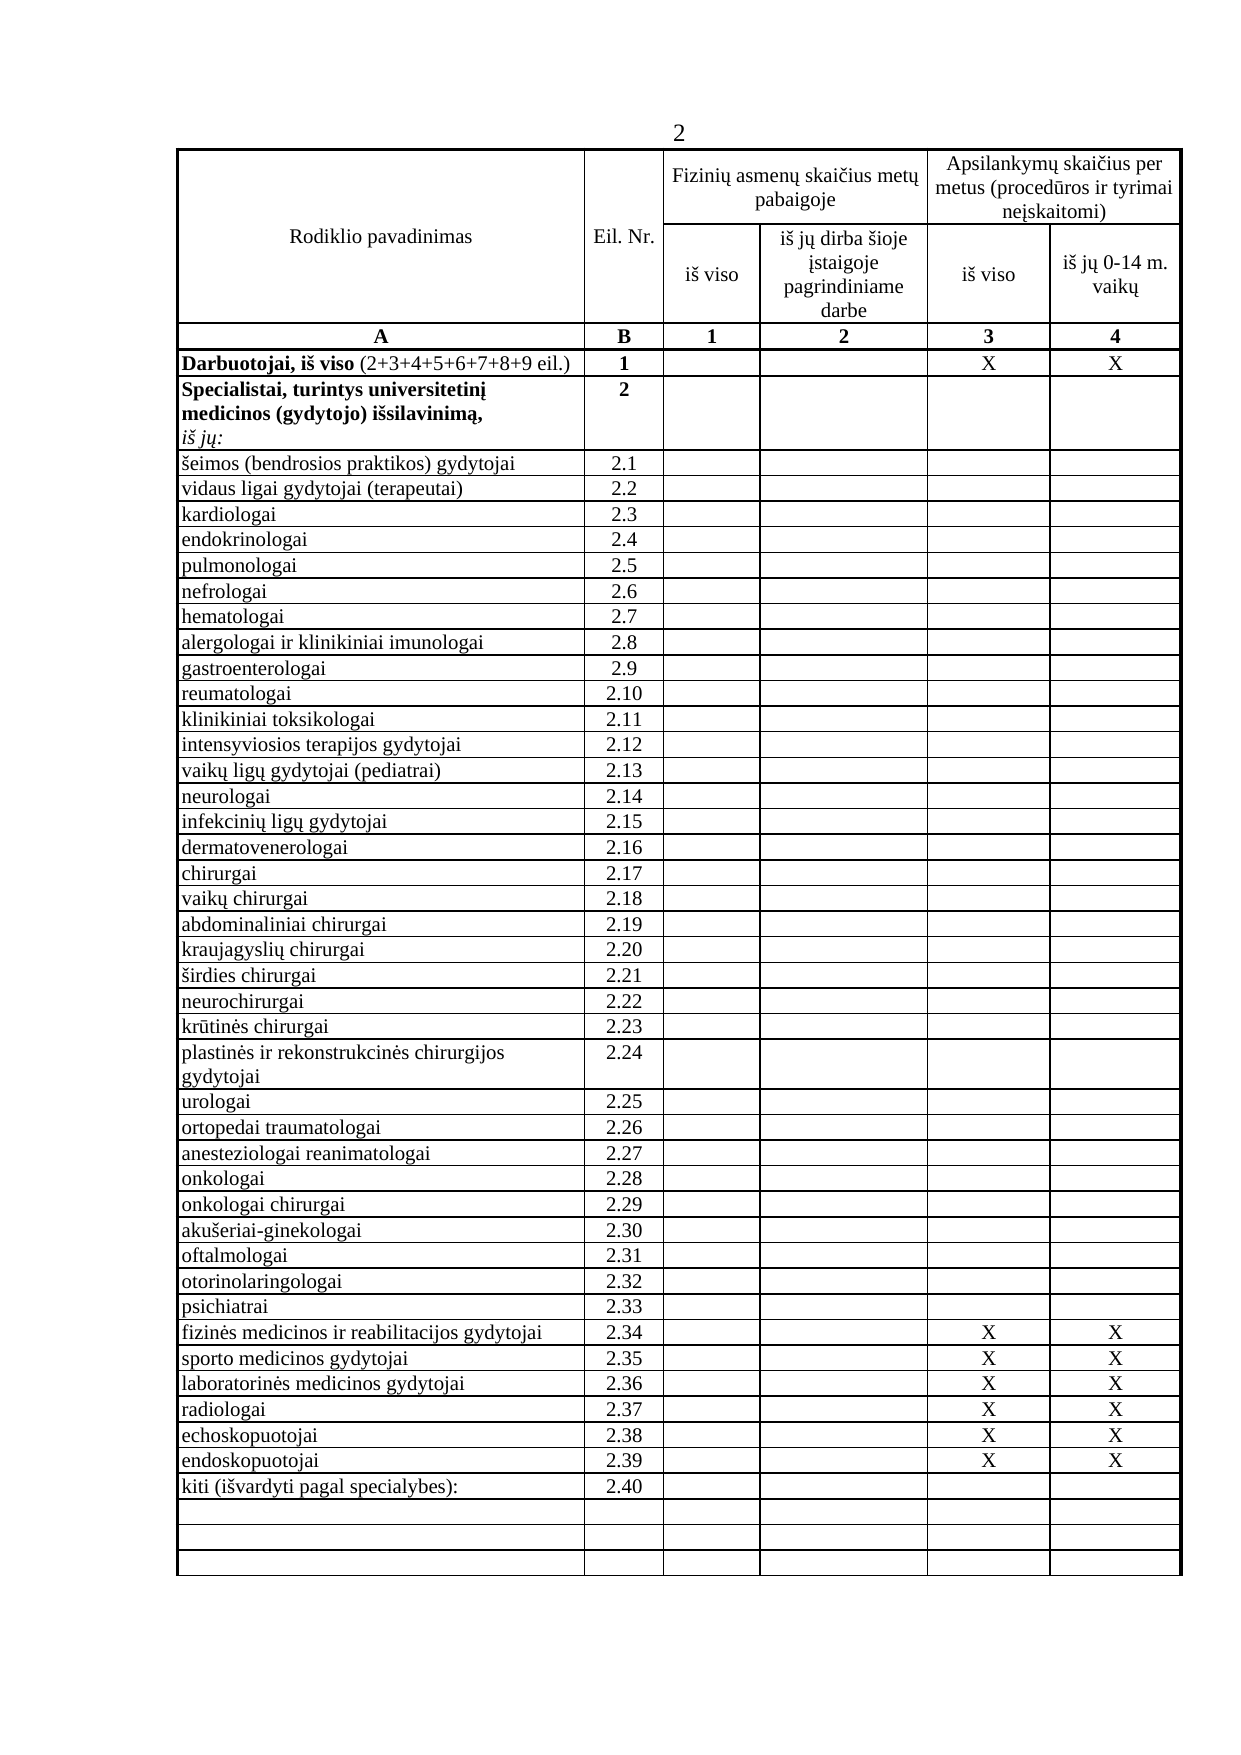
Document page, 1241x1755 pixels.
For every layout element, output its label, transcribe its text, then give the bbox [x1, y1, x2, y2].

table_cell [1051, 681, 1179, 705]
table_cell [928, 630, 1049, 654]
table_cell [761, 476, 927, 500]
table_header Fizinių asmenų skaičius metų pabaigoje [664, 151, 927, 223]
table_cell [1051, 527, 1179, 551]
table_cell [585, 1525, 663, 1549]
table_cell pulmonologai [179, 553, 584, 577]
table_cell [928, 451, 1049, 474]
table_cell [761, 656, 927, 679]
table_cell [1051, 502, 1179, 526]
table_cell [761, 1040, 927, 1088]
table_cell 2.2 [585, 476, 663, 500]
table_cell onkologai [179, 1166, 584, 1190]
table_cell [761, 377, 927, 449]
table_cell [761, 553, 927, 577]
table_cell X [1051, 1320, 1179, 1344]
table_cell [761, 1397, 927, 1421]
table_cell [928, 377, 1049, 449]
table_cell X [928, 1371, 1049, 1395]
table_cell X [928, 351, 1049, 375]
table_cell [761, 707, 927, 731]
table_cell [761, 1448, 927, 1472]
table_cell [928, 963, 1049, 987]
table_cell [664, 1218, 759, 1242]
table_cell [928, 1014, 1049, 1038]
table_cell [1051, 784, 1179, 808]
table_cell [664, 861, 759, 884]
table_cell 2.25 [585, 1090, 663, 1113]
table_cell [1051, 1218, 1179, 1242]
table_cell [928, 527, 1049, 551]
table_cell [928, 1525, 1049, 1549]
table_cell 2.13 [585, 758, 663, 782]
table_cell [761, 604, 927, 628]
table_cell [928, 707, 1049, 731]
table_cell endoskopuotojai [179, 1448, 584, 1472]
table_cell 2.33 [585, 1295, 663, 1318]
table_cell [928, 656, 1049, 679]
table_cell [664, 1320, 759, 1344]
table_cell klinikiniai toksikologai [179, 707, 584, 731]
table_cell [761, 912, 927, 936]
table_cell [664, 604, 759, 628]
table_cell infekcinių ligų gydytojai [179, 809, 584, 833]
table_cell reumatologai [179, 681, 584, 705]
table_cell X [1051, 1346, 1179, 1370]
table_cell [1051, 377, 1179, 449]
table_cell [664, 1371, 759, 1395]
table_cell vidaus ligai gydytojai (terapeutai) [179, 476, 584, 500]
table_cell 1 [664, 324, 759, 348]
table_cell 2.23 [585, 1014, 663, 1038]
table_cell iš jų dirba šioje įstaigoje pagrindiniame darbe [761, 225, 927, 322]
table_cell 2.3 [585, 502, 663, 526]
table_cell [761, 1269, 927, 1293]
table_cell [1051, 1090, 1179, 1113]
table_cell [761, 758, 927, 782]
table_cell 2.11 [585, 707, 663, 731]
table_cell [179, 1500, 584, 1523]
table_cell [761, 1320, 927, 1344]
table_cell [761, 1371, 927, 1395]
table_cell 2.14 [585, 784, 663, 808]
table_cell X [928, 1346, 1049, 1370]
table_cell X [928, 1397, 1049, 1421]
table_cell [928, 809, 1049, 833]
table_cell nefrologai [179, 579, 584, 603]
table_cell B [585, 324, 663, 348]
table_cell [761, 1090, 927, 1113]
table_cell [664, 1423, 759, 1447]
table_cell [761, 681, 927, 705]
table_cell [1051, 656, 1179, 679]
table_cell iš viso [928, 225, 1049, 322]
table_cell [761, 1141, 927, 1165]
table_cell X [928, 1423, 1049, 1447]
table_cell 2.15 [585, 809, 663, 833]
table_cell [761, 809, 927, 833]
table_cell [664, 732, 759, 756]
table_cell [1051, 1040, 1179, 1088]
table_cell [1051, 707, 1179, 731]
table_cell [761, 1551, 927, 1575]
table_cell [1051, 1243, 1179, 1267]
table_cell [664, 1040, 759, 1088]
table_cell 2.38 [585, 1423, 663, 1447]
table_cell [664, 1295, 759, 1318]
table_cell Specialistai, turintys universitetinį medicinos (gydytojo) išsilavinimą, iš jų: [179, 377, 584, 449]
table_cell [1051, 861, 1179, 884]
table_cell [664, 1014, 759, 1038]
table_cell sporto medicinos gydytojai [179, 1346, 584, 1370]
table_cell onkologai chirurgai [179, 1192, 584, 1216]
table_cell neurologai [179, 784, 584, 808]
table_cell [1051, 1474, 1179, 1498]
table_cell [664, 630, 759, 654]
table_cell 2.8 [585, 630, 663, 654]
table_cell [761, 1192, 927, 1216]
table_cell 2.26 [585, 1115, 663, 1139]
table_cell 2.6 [585, 579, 663, 603]
table_cell Darbuotojai, iš viso (2+3+4+5+6+7+8+9 eil.) [179, 351, 584, 375]
table_cell 2.22 [585, 989, 663, 1013]
table_header Apsilankymų skaičius per metus (procedūros ir tyrimai neįskaitomi) [928, 151, 1179, 223]
table_cell [928, 502, 1049, 526]
table_cell [664, 681, 759, 705]
table_cell X [1051, 351, 1179, 375]
table_cell 2 [585, 377, 663, 449]
table_cell [928, 476, 1049, 500]
table_cell [664, 1474, 759, 1498]
table_cell [664, 1525, 759, 1549]
table_cell širdies chirurgai [179, 963, 584, 987]
table_cell 2.19 [585, 912, 663, 936]
table_cell [928, 861, 1049, 884]
table_cell [664, 1192, 759, 1216]
table_cell [1051, 758, 1179, 782]
table_cell [664, 1243, 759, 1267]
table_cell dermatovenerologai [179, 835, 584, 859]
table_cell [664, 886, 759, 910]
table_cell [928, 835, 1049, 859]
table_header Eil. Nr. [585, 151, 663, 322]
table_cell [1051, 451, 1179, 474]
table_cell [585, 1500, 663, 1523]
table_cell [761, 502, 927, 526]
table_cell [928, 681, 1049, 705]
table_cell [761, 1423, 927, 1447]
table_cell [1051, 809, 1179, 833]
table_cell 2.18 [585, 886, 663, 910]
table_cell [664, 1141, 759, 1165]
table_cell [761, 963, 927, 987]
table_cell kiti (išvardyti pagal specialybes): [179, 1474, 584, 1498]
table_cell [761, 835, 927, 859]
table_cell [664, 579, 759, 603]
table_cell [761, 630, 927, 654]
table_cell [664, 451, 759, 474]
table_cell [1051, 1166, 1179, 1190]
table_cell X [1051, 1448, 1179, 1472]
table_cell [928, 1141, 1049, 1165]
table_cell [761, 937, 927, 961]
table_cell [761, 732, 927, 756]
table_cell [761, 579, 927, 603]
table_cell [928, 937, 1049, 961]
table_cell [664, 476, 759, 500]
table_cell fizinės medicinos ir reabilitacijos gydytojai [179, 1320, 584, 1344]
table_cell [761, 1014, 927, 1038]
table_cell chirurgai [179, 861, 584, 884]
table_cell kardiologai [179, 502, 584, 526]
table_cell [1051, 937, 1179, 961]
table_cell endokrinologai [179, 527, 584, 551]
table_cell [1051, 1295, 1179, 1318]
table_cell 2.17 [585, 861, 663, 884]
table_cell 2.36 [585, 1371, 663, 1395]
table_cell 2.9 [585, 656, 663, 679]
table_cell 2.7 [585, 604, 663, 628]
table_cell [664, 937, 759, 961]
table_cell [1051, 963, 1179, 987]
table_cell [1051, 630, 1179, 654]
table_cell [928, 1551, 1049, 1575]
table_cell 2.5 [585, 553, 663, 577]
table_cell vaikų chirurgai [179, 886, 584, 910]
table_cell [928, 1040, 1049, 1088]
table_cell 2.10 [585, 681, 663, 705]
table_cell [664, 707, 759, 731]
table_cell šeimos (bendrosios praktikos) gydytojai [179, 451, 584, 474]
table_cell [664, 989, 759, 1013]
table_cell [179, 1551, 584, 1575]
table_cell [1051, 732, 1179, 756]
table_cell echoskopuotojai [179, 1423, 584, 1447]
table_cell neurochirurgai [179, 989, 584, 1013]
table_cell [761, 1295, 927, 1318]
table_cell [1051, 553, 1179, 577]
table_cell oftalmologai [179, 1243, 584, 1267]
table_cell [761, 1474, 927, 1498]
table_cell [928, 732, 1049, 756]
table_cell 2 [761, 324, 927, 348]
table_cell X [1051, 1423, 1179, 1447]
table_cell X [1051, 1397, 1179, 1421]
table_cell iš jų 0-14 m. vaikų [1051, 225, 1179, 322]
table_cell [928, 579, 1049, 603]
table_cell 2.32 [585, 1269, 663, 1293]
table_cell [664, 377, 759, 449]
table_cell laboratorinės medicinos gydytojai [179, 1371, 584, 1395]
table_cell 2.20 [585, 937, 663, 961]
table_cell [928, 604, 1049, 628]
table_cell [761, 1115, 927, 1139]
table_cell anesteziologai reanimatologai [179, 1141, 584, 1165]
table_cell [761, 527, 927, 551]
table_cell urologai [179, 1090, 584, 1113]
table_cell [928, 553, 1049, 577]
table_cell [664, 502, 759, 526]
table_cell [928, 1115, 1049, 1139]
table_cell akušeriai-ginekologai [179, 1218, 584, 1242]
table_cell [928, 1192, 1049, 1216]
table_cell X [928, 1320, 1049, 1344]
table_cell [761, 886, 927, 910]
table_cell psichiatrai [179, 1295, 584, 1318]
table_cell 2.1 [585, 451, 663, 474]
table_cell [928, 1090, 1049, 1113]
table_cell [664, 835, 759, 859]
table_cell [1051, 1141, 1179, 1165]
table_cell [179, 1525, 584, 1549]
table_cell 3 [928, 324, 1049, 348]
table_cell hematologai [179, 604, 584, 628]
table_cell 2.40 [585, 1474, 663, 1498]
table_cell [664, 1346, 759, 1370]
table_cell 2.4 [585, 527, 663, 551]
table_cell 2.27 [585, 1141, 663, 1165]
table_cell 2.29 [585, 1192, 663, 1216]
table_cell 2.39 [585, 1448, 663, 1472]
table_cell [761, 861, 927, 884]
table_cell alergologai ir klinikiniai imunologai [179, 630, 584, 654]
table_cell [1051, 1014, 1179, 1038]
table_cell [928, 1500, 1049, 1523]
table_cell [664, 656, 759, 679]
table_cell [664, 1551, 759, 1575]
table_cell [928, 784, 1049, 808]
table_cell [761, 351, 927, 375]
table_cell intensyviosios terapijos gydytojai [179, 732, 584, 756]
table_cell [664, 1115, 759, 1139]
table_cell [664, 1269, 759, 1293]
table_cell krūtinės chirurgai [179, 1014, 584, 1038]
table_cell [1051, 1269, 1179, 1293]
table_cell [1051, 604, 1179, 628]
table_cell [1051, 1500, 1179, 1523]
table_cell 2.31 [585, 1243, 663, 1267]
table_cell [1051, 1115, 1179, 1139]
table_cell 2.24 [585, 1040, 663, 1088]
table_cell [928, 1295, 1049, 1318]
table_cell plastinės ir rekonstrukcinės chirurgijos gydytojai [179, 1040, 584, 1088]
table_cell [664, 963, 759, 987]
table_cell [761, 1243, 927, 1267]
table_cell [1051, 835, 1179, 859]
table_cell [1051, 989, 1179, 1013]
table_cell [664, 1166, 759, 1190]
table_cell [928, 1269, 1049, 1293]
table_cell [1051, 579, 1179, 603]
table_cell [761, 1166, 927, 1190]
table_cell [928, 989, 1049, 1013]
table_cell [928, 912, 1049, 936]
table_cell 2.21 [585, 963, 663, 987]
table_cell ortopedai traumatologai [179, 1115, 584, 1139]
table_cell [1051, 476, 1179, 500]
table_cell [664, 809, 759, 833]
table_cell [928, 1474, 1049, 1498]
table_cell 2.28 [585, 1166, 663, 1190]
table_cell vaikų ligų gydytojai (pediatrai) [179, 758, 584, 782]
table_header Rodiklio pavadinimas [179, 151, 584, 322]
table_cell radiologai [179, 1397, 584, 1421]
table_cell X [928, 1448, 1049, 1472]
table_cell gastroenterologai [179, 656, 584, 679]
table_cell [761, 1346, 927, 1370]
table_cell [664, 758, 759, 782]
table_cell [1051, 1525, 1179, 1549]
table_cell [928, 886, 1049, 910]
table_cell [664, 1090, 759, 1113]
table_cell [664, 527, 759, 551]
table_cell [664, 351, 759, 375]
table_cell [761, 784, 927, 808]
table_cell [1051, 886, 1179, 910]
table_cell [761, 451, 927, 474]
table_cell kraujagyslių chirurgai [179, 937, 584, 961]
table_cell [664, 1397, 759, 1421]
table_cell [1051, 1192, 1179, 1216]
table_cell 2.35 [585, 1346, 663, 1370]
table_cell 2.30 [585, 1218, 663, 1242]
table_cell A [179, 324, 584, 348]
table_cell [664, 1448, 759, 1472]
table_cell [928, 758, 1049, 782]
table_cell [761, 989, 927, 1013]
table_cell 2.34 [585, 1320, 663, 1344]
table_cell [664, 1500, 759, 1523]
table_cell [664, 784, 759, 808]
table_cell [664, 912, 759, 936]
table_cell otorinolaringologai [179, 1269, 584, 1293]
table_cell [928, 1243, 1049, 1267]
table_cell X [1051, 1371, 1179, 1395]
table_cell [928, 1218, 1049, 1242]
table_cell 4 [1051, 324, 1179, 348]
table_cell [585, 1551, 663, 1575]
table_cell [1051, 912, 1179, 936]
table_cell 2.16 [585, 835, 663, 859]
table_cell [928, 1166, 1049, 1190]
table_cell [761, 1500, 927, 1523]
table_cell [761, 1218, 927, 1242]
table_cell [761, 1525, 927, 1549]
table_cell iš viso [664, 225, 759, 322]
table_cell 2.12 [585, 732, 663, 756]
table_cell [1051, 1551, 1179, 1575]
table_cell 2.37 [585, 1397, 663, 1421]
table_cell 1 [585, 351, 663, 375]
table_cell [664, 553, 759, 577]
table_cell abdominaliniai chirurgai [179, 912, 584, 936]
